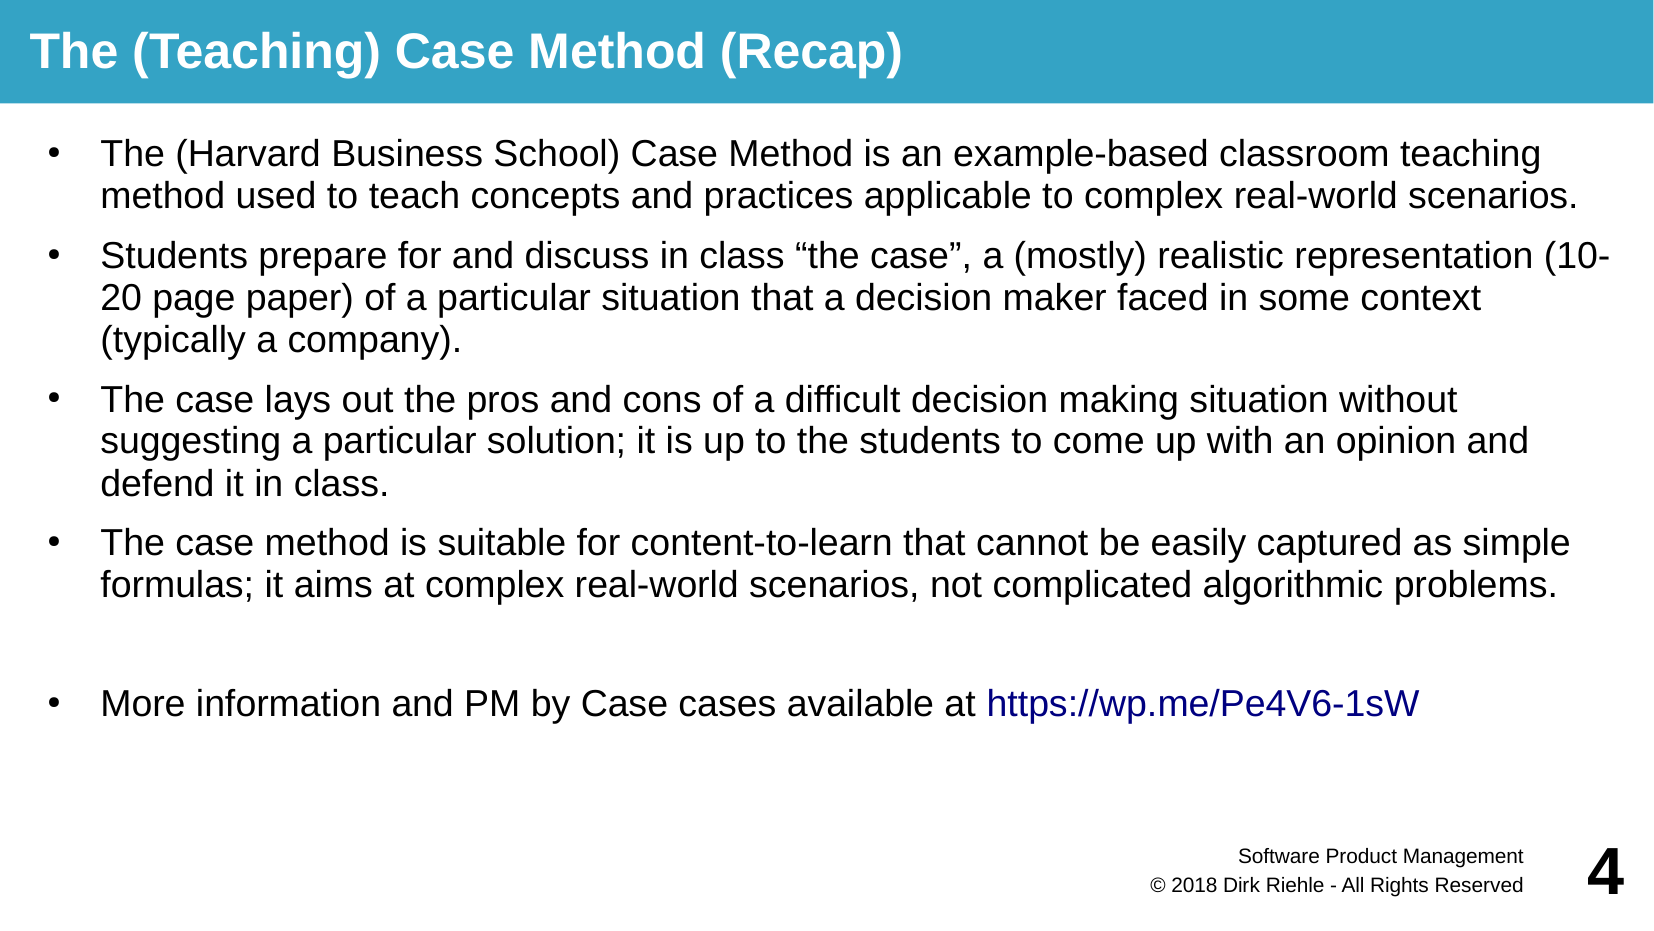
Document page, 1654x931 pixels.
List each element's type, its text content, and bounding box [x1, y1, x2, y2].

title The (Teaching) Case Method (Recap) [0, 0, 1654, 104]
list The (Harvard Business School) Case Method is an example-based classroom teaching method used to teach concepts and practices applicable to complex real-world scenarios. Students prepare for and discuss in class “the case”, a (mostly) realistic representation (10-20 page paper) of a particular situation that a decision maker faced in some context (typically a company). The case lays out the pros and cons of a difficult decision making situation without suggesting a particular solution; it is up to the students to come up with an opinion and defend it in class. The case method is suitable for content-to-learn that cannot be easily captured as simple formulas; it aims at complex real-world scenarios, not complicated algorithmic problems. More information and PM by Case cases available at https://wp.me/Pe4V6-1sW [29, 132, 1625, 813]
